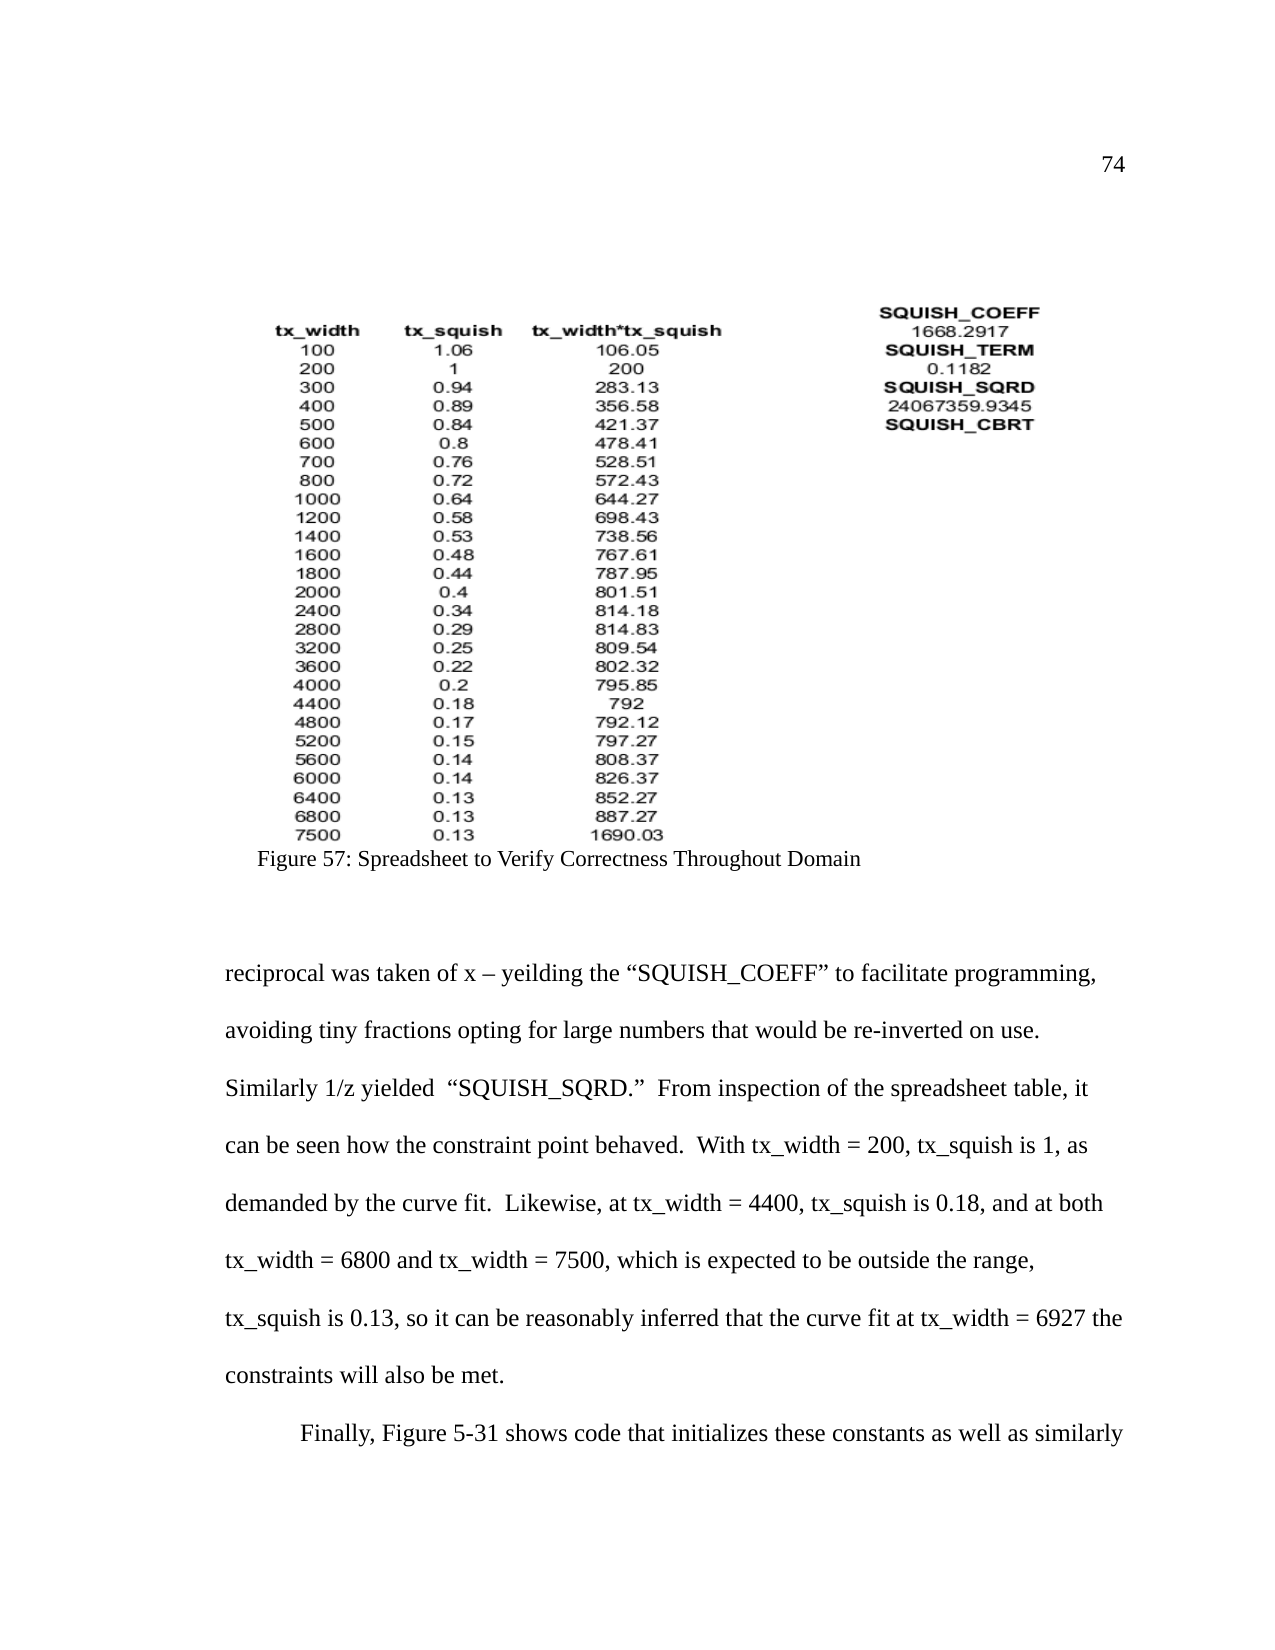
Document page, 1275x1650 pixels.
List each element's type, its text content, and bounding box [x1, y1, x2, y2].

text reciprocal was taken of x – yeilding the “SQUISH_COEFF” to facilitate programming, avoiding tiny fractions opting for large numbers that would be re-inverted on use. Similarly 1/z yielded “SQUISH_SQRD.” From inspection of the spreadsheet table, it can be seen how the constraint point behaved. With tx_width = 200, tx_squish is 1, as demanded by the curve fit. Likewise, at tx_width = 4400, tx_squish is 0.18, and at both tx_width = 6800 and tx_width = 7500, which is expected to be outside the range, tx_squish is 0.13, so it can be reasonably inferred that the curve fit at tx_width = 6927 the constraints will also be met. [225, 958, 1125, 1389]
picture [257, 302, 1094, 846]
text Figure 57: Spreadsheet to Verify Correctness Throughout Domain [257, 846, 1093, 872]
text Finally, Figure 5-31 shows code that initializes these constants as well as similarly [225, 1418, 1125, 1447]
